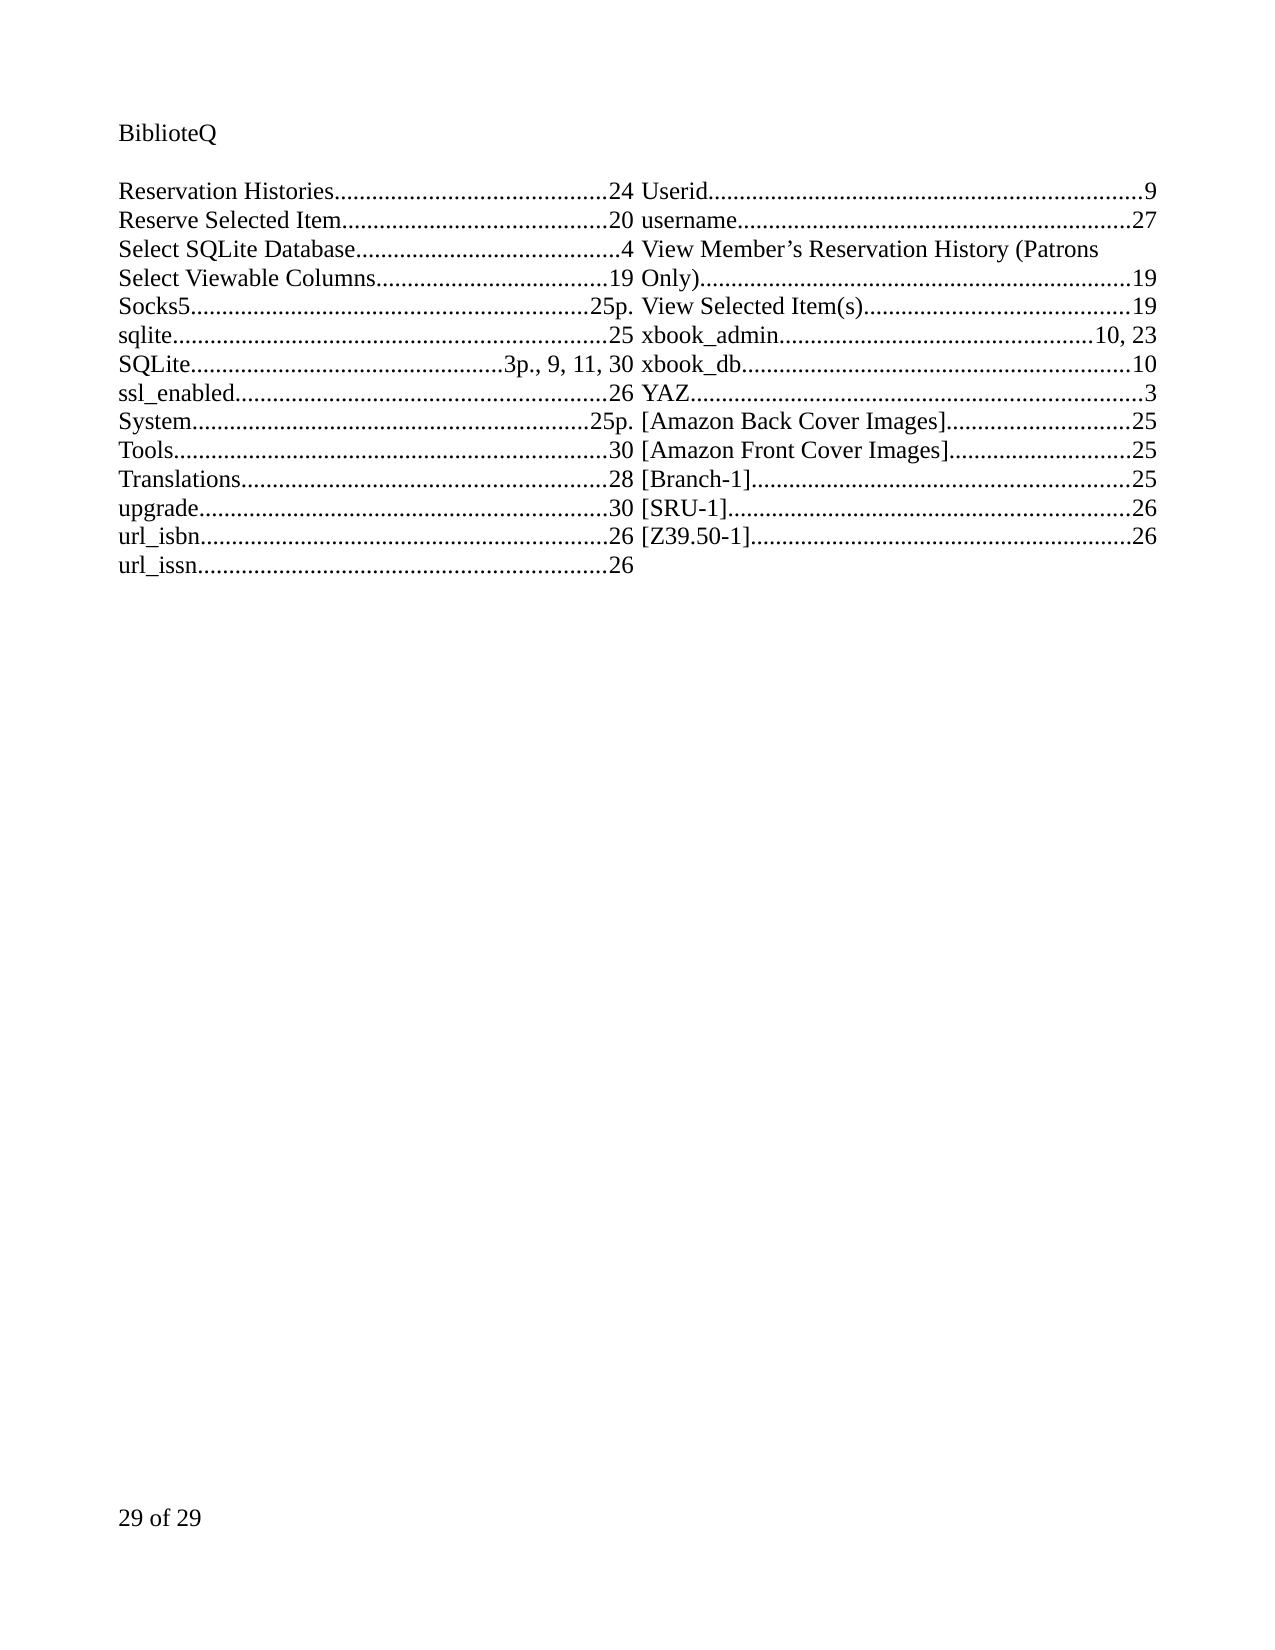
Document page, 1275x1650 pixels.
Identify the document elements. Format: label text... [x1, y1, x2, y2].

text Tools 30 [118, 435, 634, 464]
text [Branch-1] 25 [641, 464, 1157, 493]
text View Selected Item(s) 19 [641, 291, 1157, 320]
text url_issn 26 [118, 550, 634, 579]
text ssl_enabled 26 [118, 378, 634, 406]
text upgrade 30 [118, 493, 634, 521]
text xbook_db 10 [641, 349, 1157, 378]
text Translations 28 [118, 464, 634, 493]
text System 25p. [118, 406, 634, 435]
text YAZ 3 [641, 378, 1157, 406]
text xbook_admin 10, 23 [641, 320, 1157, 349]
text [Amazon Front Cover Images] 25 [641, 435, 1157, 464]
text Select Viewable Columns 19 [118, 263, 634, 291]
text SQLite 3p., 9, 11, 30 [118, 349, 634, 378]
text [SRU-1] 26 [641, 493, 1157, 521]
text View Member’s Reservation History (Patrons Only) 19 [641, 234, 1157, 291]
text Select SQLite Database 4 [118, 234, 634, 263]
text Userid 9 [641, 176, 1157, 205]
text [Amazon Back Cover Images] 25 [641, 406, 1157, 435]
text sqlite 25 [118, 320, 634, 349]
text Reservation Histories 24 [118, 176, 634, 205]
text url_isbn 26 [118, 521, 634, 550]
text [Z39.50-1] 26 [641, 521, 1157, 550]
text Reserve Selected Item 20 [118, 205, 634, 234]
text username 27 [641, 205, 1157, 234]
text Socks5 25p. [118, 291, 634, 320]
